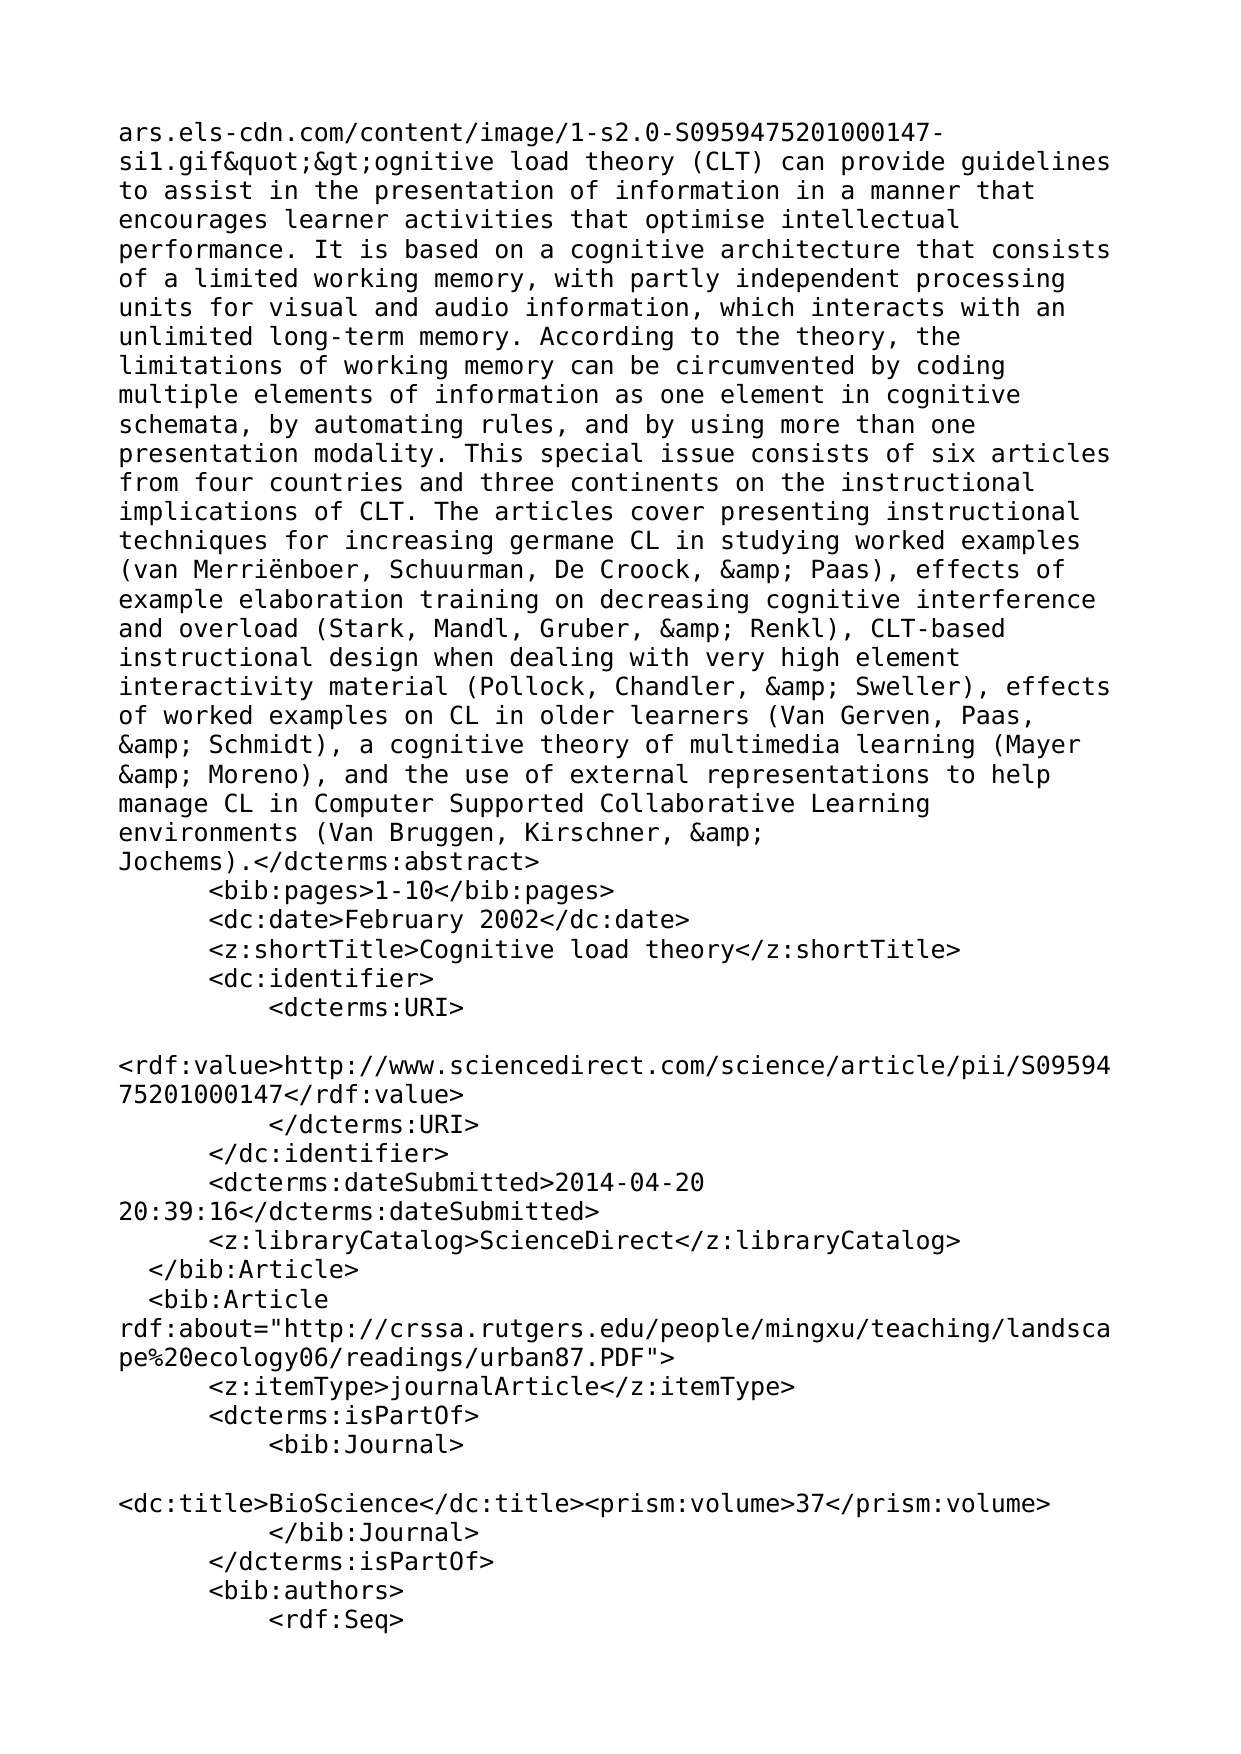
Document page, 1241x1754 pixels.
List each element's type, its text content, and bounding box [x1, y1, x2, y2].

text ars.els-cdn.com/content/image/1-s2.0-S0959475201000147-si1.gif&quot;&gt;ognitive load theory (CLT) can provide guidelines to assist in the presentation of information in a manner that encourages learner activities that optimise intellectual performance. It is based on a cognitive architecture that consists of a limited working memory, with partly independent processing units for visual and audio information, which interacts with an unlimited long-term memory. According to the theory, the limitations of working memory can be circumvented by coding multiple elements of information as one element in cognitive schemata, by automating rules, and by using more than one presentation modality. This special issue consists of six articles from four countries and three continents on the instructional implications of CLT. The articles cover presenting instructional techniques for increasing germane CL in studying worked examples (van Merriënboer, Schuurman, De Croock, &amp; Paas), effects of example elaboration training on decreasing cognitive interference and overload (Stark, Mandl, Gruber, &amp; Renkl), CLT-based instructional design when dealing with very high element interactivity material (Pollock, Chandler, &amp; Sweller), effects of worked examples on CL in older learners (Van Gerven, Paas, &amp; Schmidt), a cognitive theory of multimedia learning (Mayer &amp; Moreno), and the use of external representations to help manage CL in Computer Supported Collaborative Learning environments (Van Bruggen, Kirschner, &amp; Jochems).</dcterms:abstract> <bib:pages>1-10</bib:pages> <dc:date>February 2002</dc:date> <z:shortTitle>Cognitive load theory</z:shortTitle> <dc:identifier> <dcterms:URI> <rdf:value>http://www.sciencedirect.com/science/article/pii/S0959475201000147</rdf:value> </dcterms:URI> </dc:identifier> <dcterms:dateSubmitted>2014-04-20 20:39:16</dcterms:dateSubmitted> <z:libraryCatalog>ScienceDirect</z:libraryCatalog> </bib:Article> <bib:Article rdf:about="http://crssa.rutgers.edu/people/mingxu/teaching/landscape%20ecology06/readings/urban87.PDF"> <z:itemType>journalArticle</z:itemType> <dcterms:isPartOf> <bib:Journal> <dc:title>BioScience</dc:title><prism:volume>37</prism:volume> </bib:Journal> </dcterms:isPartOf> <bib:authors> <rdf:Seq> [118, 118, 1122, 1635]
